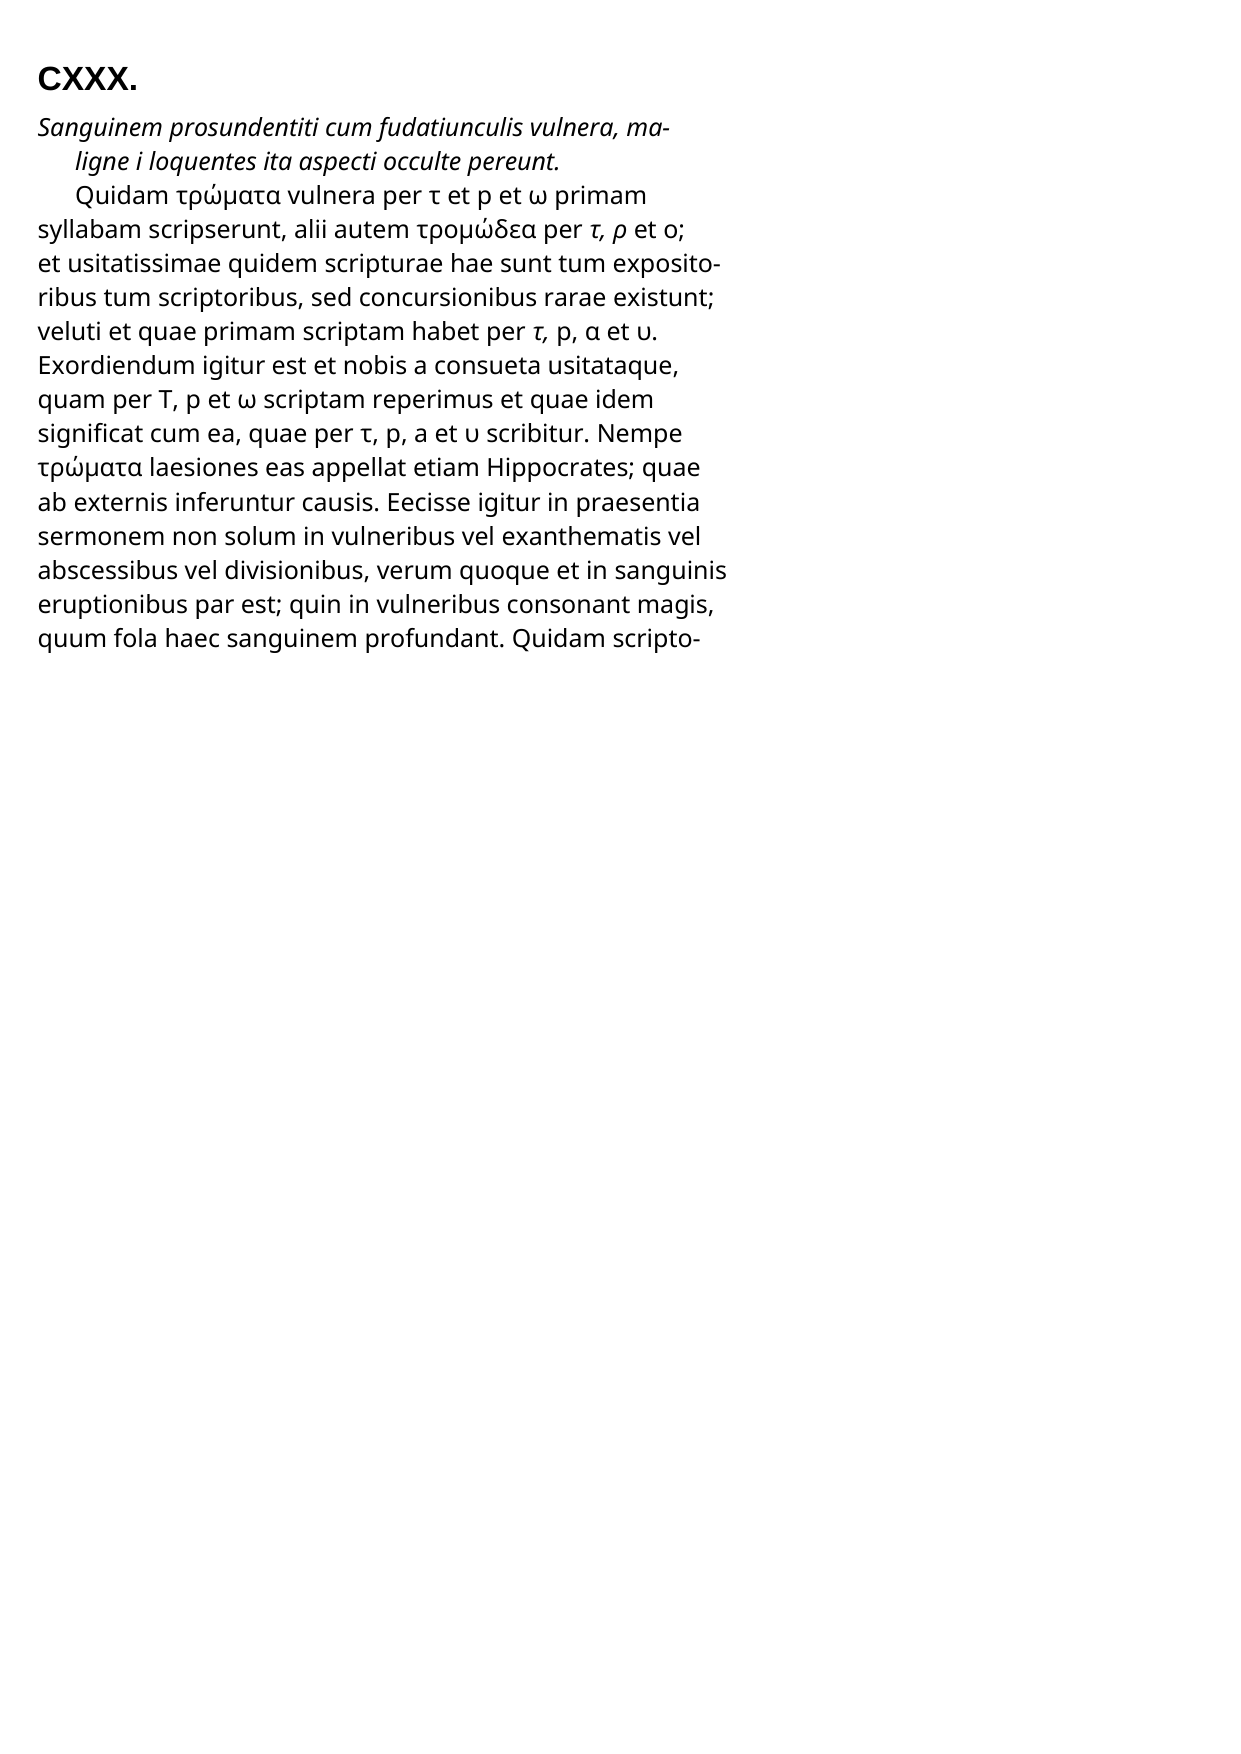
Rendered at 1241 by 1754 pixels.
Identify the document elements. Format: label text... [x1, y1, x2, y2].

text Sanguinem prosundentiti cum fudatiunculis vulnera, ma- ligne i loquentes ita aspecti occulte pereunt. [37, 109, 1203, 178]
text Quidam τρώματα vulnera per τ et p et ω primam syllabam scripserunt, alii autem τρομώδεα per τ, ρ et o; et usitatissimae quidem scripturae hae sunt tum exposito- ribus tum scriptoribus, sed concursionibus rarae existunt; veluti et quae primam scriptam habet per τ, p, α et υ. Exordiendum igitur est et nobis a consueta usitataque, quam per T, p et ω scriptam reperimus et quae idem significat cum ea, quae per τ, p, a et υ scribitur. Nempe τρώματα laesiones eas appellat etiam Hippocrates; quae ab externis inferuntur causis. Eecisse igitur in praesentia sermonem non solum in vulneribus vel exanthematis vel abscessibus vel divisionibus, verum quoque et in sanguinis eruptionibus par est; quin in vulneribus consonant magis, quum fola haec sanguinem profundant. Quidam scripto- [37, 178, 1203, 654]
subtitle CXXX. [37, 58, 1203, 97]
